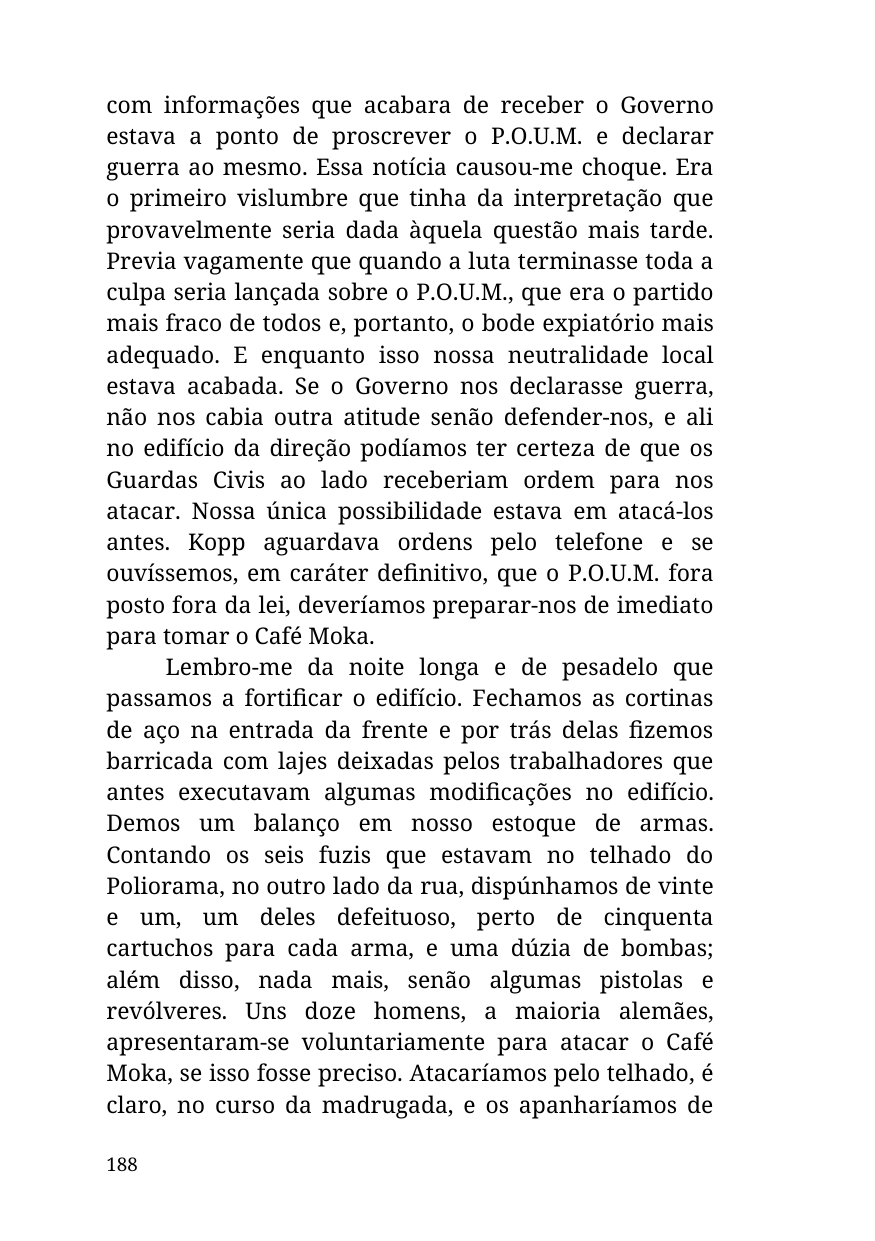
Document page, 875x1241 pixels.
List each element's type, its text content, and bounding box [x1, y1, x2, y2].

text com informações que acabara de receber o Governo estava a ponto de proscrever o P.O.U.M. e declarar guerra ao mesmo. Essa notícia causou-me choque. Era o primeiro vislumbre que tinha da interpretação que provavelmente seria dada àquela questão mais tarde. Previa vagamente que quando a luta terminasse toda a culpa seria lançada sobre o P.O.U.M., que era o partido mais fraco de todos e, portanto, o bode expiatório mais adequado. E enquanto isso nossa neutralidade local estava acabada. Se o Governo nos declarasse guerra, não nos cabia outra atitude senão defender-nos, e ali no edifício da direção podíamos ter certeza de que os Guardas Civis ao lado receberiam ordem para nos atacar. Nossa única possibilidade estava em atacá-los antes. Kopp aguardava ordens pelo telefone e se ouvíssemos, em caráter definitivo, que o P.O.U.M. fora posto fora da lei, deveríamos preparar-nos de imediato para tomar o Café Moka. [106, 88, 714, 651]
text Lembro-me da noite longa e de pesadelo que passamos a fortificar o edifício. Fechamos as cortinas de aço na entrada da frente e por trás delas fizemos barricada com lajes deixadas pelos trabalhadores que antes executavam algumas modificações no edifício. Demos um balanço em nosso estoque de armas. Contando os seis fuzis que estavam no telhado do Poliorama, no outro lado da rua, dispúnhamos de vinte e um, um deles defeituoso, perto de cinquenta cartuchos para cada arma, e uma dúzia de bombas; além disso, nada mais, senão algumas pistolas e revólveres. Uns doze homens, a maioria alemães, apresentaram-se voluntariamente para atacar o Café Moka, se isso fosse preciso. Atacaríamos pelo telhado, é claro, no curso da madrugada, e os apanharíamos de [106, 651, 714, 1120]
